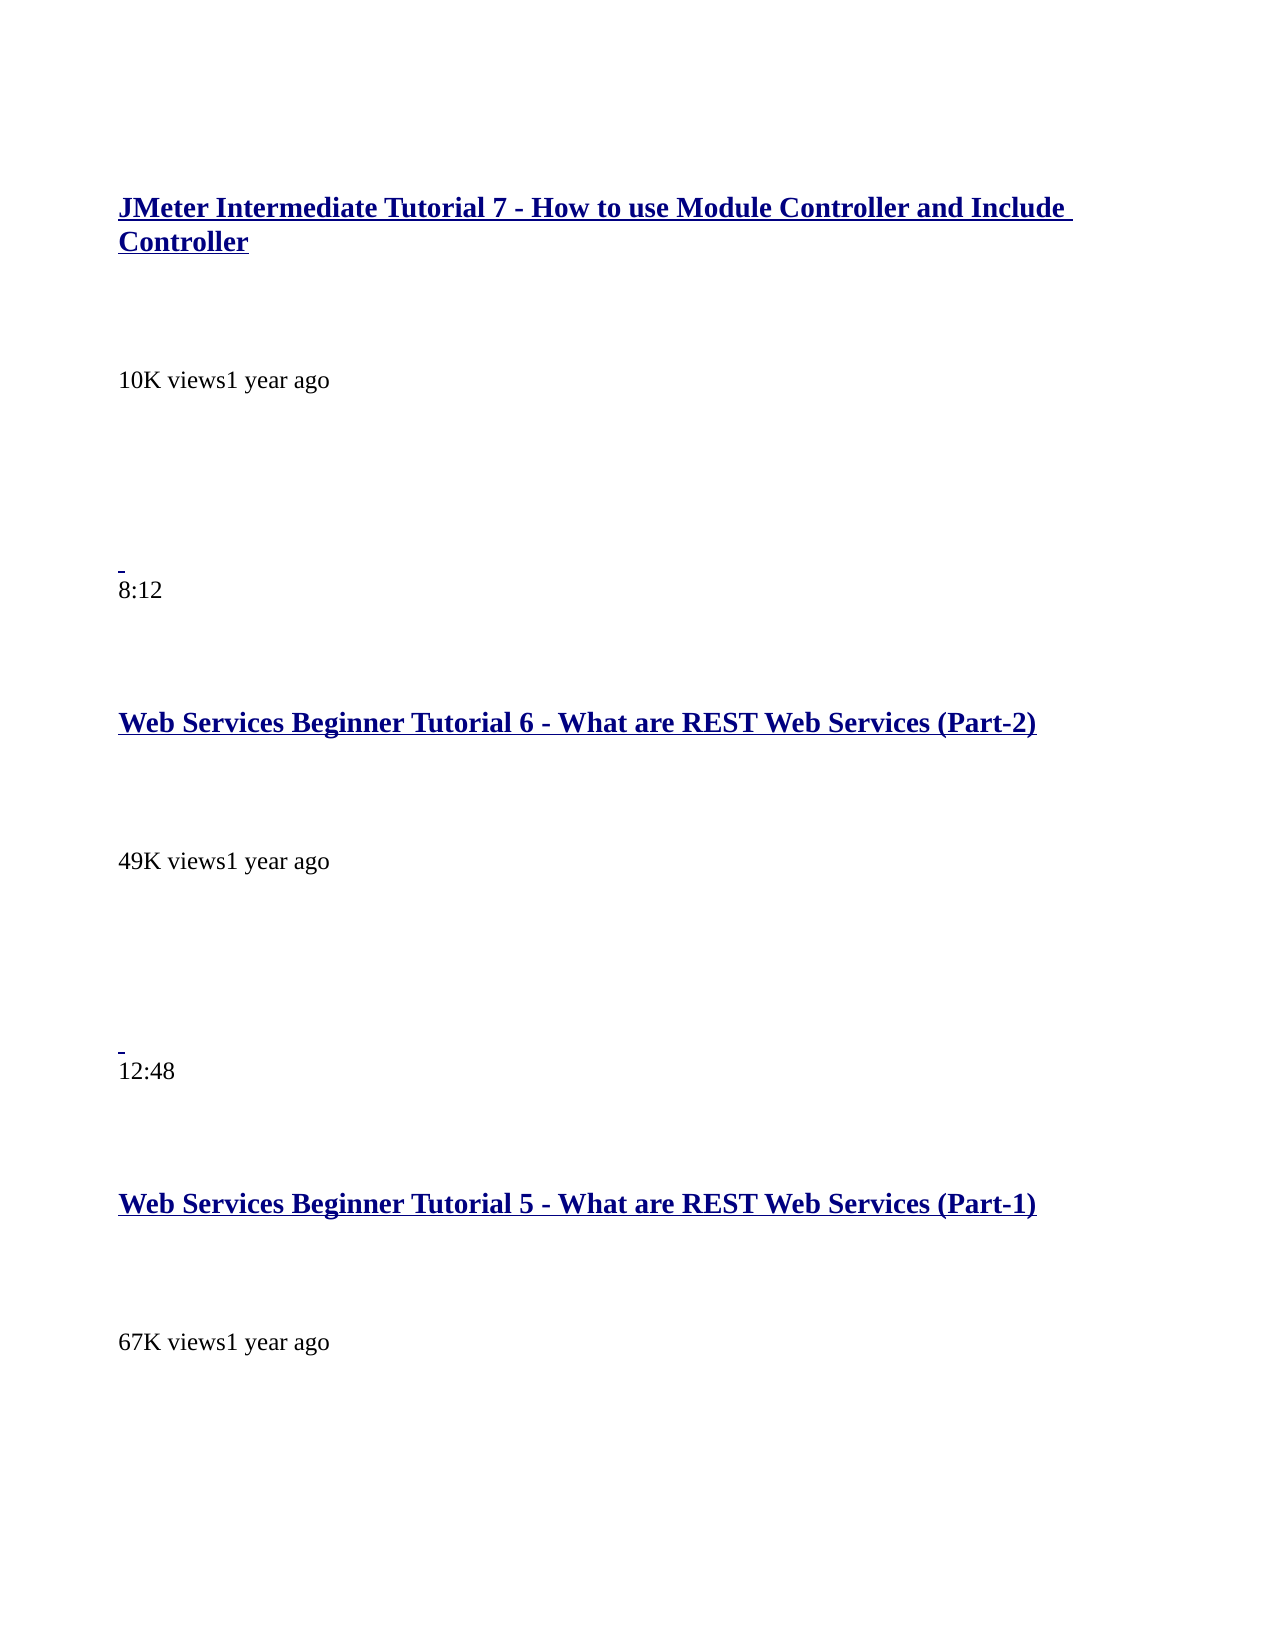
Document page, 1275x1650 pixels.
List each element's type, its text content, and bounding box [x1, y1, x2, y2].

subtitle Web Services Beginner Tutorial 5 - What are REST Web Services (Part-1) [118, 1186, 1157, 1219]
text 49K views1 year ago [118, 846, 1157, 875]
text 8:12 [118, 575, 1157, 604]
text 12:48 [118, 1056, 1157, 1085]
subtitle Web Services Beginner Tutorial 6 - What are REST Web Services (Part-2) [118, 705, 1157, 738]
subtitle JMeter Intermediate Tutorial 7 - How to use Module Controller and Include Controller [118, 190, 1157, 257]
text 10K views1 year ago [118, 365, 1157, 394]
text 67K views1 year ago [118, 1327, 1157, 1356]
